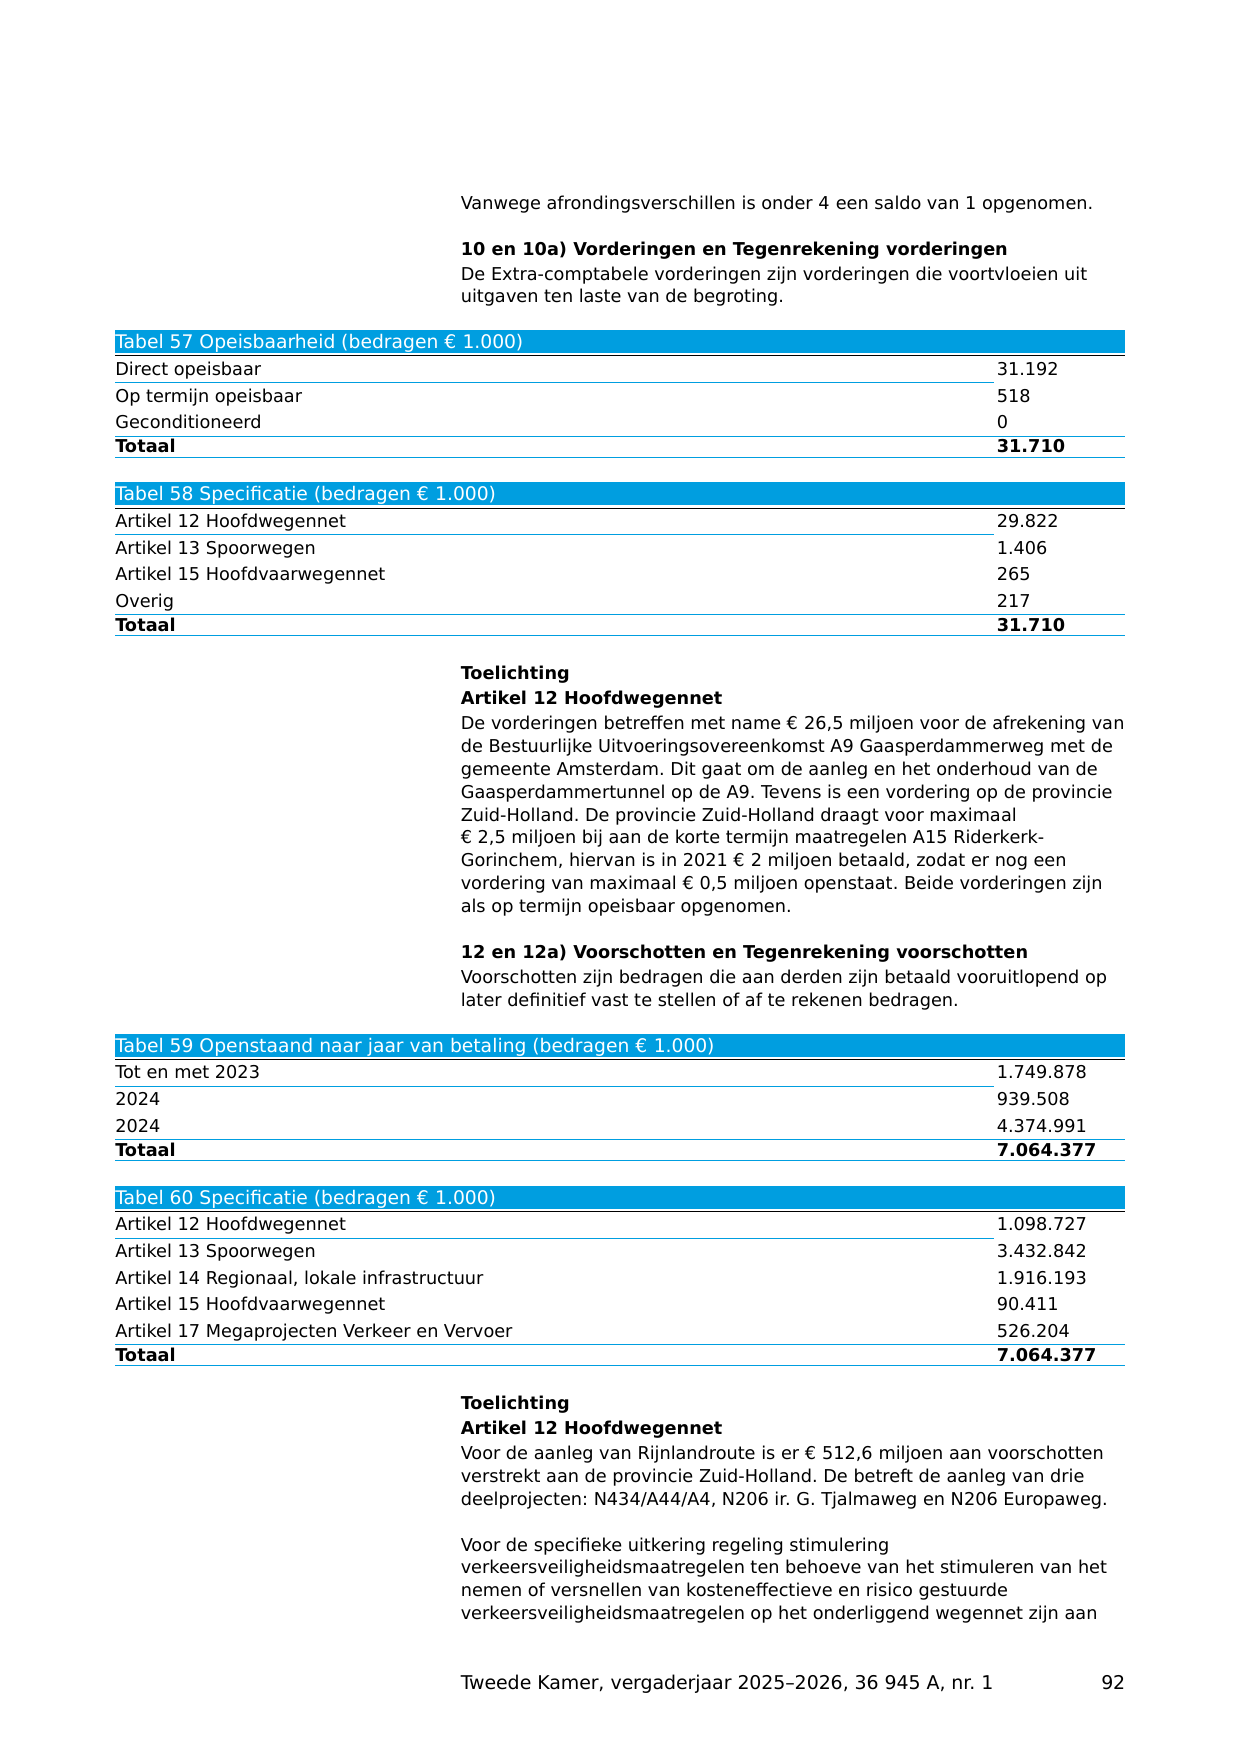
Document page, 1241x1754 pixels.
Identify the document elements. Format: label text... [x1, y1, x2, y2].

table_cell Artikel 13 Spoorwegen [115, 1239, 994, 1265]
table_cell 1.749.878 [994, 1060, 1125, 1086]
table_cell Tot en met 2023 [115, 1060, 994, 1086]
table_cell 1.098.727 [994, 1212, 1125, 1238]
text De Extra-comptabele vorderingen zijn vorderingen die voortvloeien uit uitgaven ten laste van de begroting. [461, 262, 1125, 307]
table_cell Artikel 17 Megaprojecten Verkeer en Vervoer [115, 1318, 994, 1344]
table_cell Direct opeisbaar [115, 356, 994, 382]
table_cell 1.406 [994, 534, 1125, 561]
table_cell 7.064.377 [994, 1140, 1125, 1160]
text De vorderingen betreffen met name € 26,5 miljoen voor de afrekening van de Bestuurlijke Uitvoeringsovereenkomst A9 Gaasperdammerweg met de gemeente Amsterdam. Dit gaat om de aanleg en het onderhoud van de Gaasperdammertunnel op de A9. Tevens is een vordering op de provincie Zuid-Holland. De provincie Zuid-Holland draagt voor maximaal € 2,5 miljoen bij aan de korte termijn maatregelen A15 Riderkerk-Gorinchem, hiervan is in 2021 € 2 miljoen betaald, zodat er nog een vordering van maximaal € 0,5 miljoen openstaat. Beide vorderingen zijn als op termijn opeisbaar opgenomen. [461, 711, 1125, 917]
table_cell Artikel 14 Regionaal, lokale infrastructuur [115, 1265, 994, 1291]
table_cell 2024 [115, 1087, 994, 1113]
text Toelichting [461, 661, 1125, 684]
table_cell Totaal [115, 1140, 994, 1160]
table_cell 2024 [115, 1113, 994, 1139]
table_cell 526.204 [994, 1318, 1125, 1344]
table_cell 7.064.377 [994, 1345, 1125, 1365]
table_cell 31.710 [994, 615, 1125, 635]
table_cell Overig [115, 588, 994, 614]
text Voor de specifieke uitkering regeling stimulering verkeersveiligheidsmaatregelen ten behoeve van het stimuleren van het nemen of versnellen van kosteneffectieve en risico gestuurde verkeersveiligheidsmaatregelen op het onderliggend wegennet zijn aan [461, 1533, 1125, 1624]
table_cell Totaal [115, 615, 994, 635]
table_cell Totaal [115, 1345, 994, 1365]
table_cell 29.822 [994, 509, 1125, 534]
table_cell 90.411 [994, 1291, 1125, 1318]
table_cell 939.508 [994, 1086, 1125, 1113]
table_cell 1.916.193 [994, 1265, 1125, 1291]
text Toelichting [461, 1391, 1125, 1414]
table_cell 3.432.842 [994, 1238, 1125, 1265]
text 10 en 10a) Vorderingen en Tegenrekening vorderingen [461, 237, 1125, 259]
table_cell Geconditioneerd [115, 409, 994, 436]
text Artikel 12 Hoofdwegennet [461, 1416, 1125, 1439]
table_cell Op termijn opeisbaar [115, 383, 994, 409]
table_cell Artikel 13 Spoorwegen [115, 535, 994, 561]
table_cell Artikel 12 Hoofdwegennet [115, 1212, 994, 1238]
text 12 en 12a) Voorschotten en Tegenrekening voorschotten [461, 940, 1125, 963]
text Voor de aanleg van Rijnlandroute is er € 512,6 miljoen aan voorschotten verstrekt aan de provincie Zuid-Holland. De betreft de aanleg van drie deelprojecten: N434/A44/A4, N206 ir. G. Tjalmaweg en N206 Europaweg. [461, 1441, 1125, 1510]
table_cell 265 [994, 561, 1125, 588]
table_cell Totaal [115, 437, 994, 457]
table_cell 217 [994, 588, 1125, 614]
table_cell Artikel 12 Hoofdwegennet [115, 509, 994, 534]
table_cell Artikel 15 Hoofdvaarwegennet [115, 561, 994, 588]
table_cell 31.192 [994, 356, 1125, 382]
table_cell 518 [994, 382, 1125, 409]
table_cell 4.374.991 [994, 1113, 1125, 1139]
text Vanwege afrondingsverschillen is onder 4 een saldo van 1 opgenomen. [461, 191, 1125, 214]
table_cell 31.710 [994, 437, 1125, 457]
table_cell Artikel 15 Hoofdvaarwegennet [115, 1291, 994, 1318]
table_cell 0 [994, 409, 1125, 436]
text Artikel 12 Hoofdwegennet [461, 686, 1125, 709]
text Voorschotten zijn bedragen die aan derden zijn betaald vooruitlopend op later definitief vast te stellen of af te rekenen bedragen. [461, 965, 1125, 1011]
